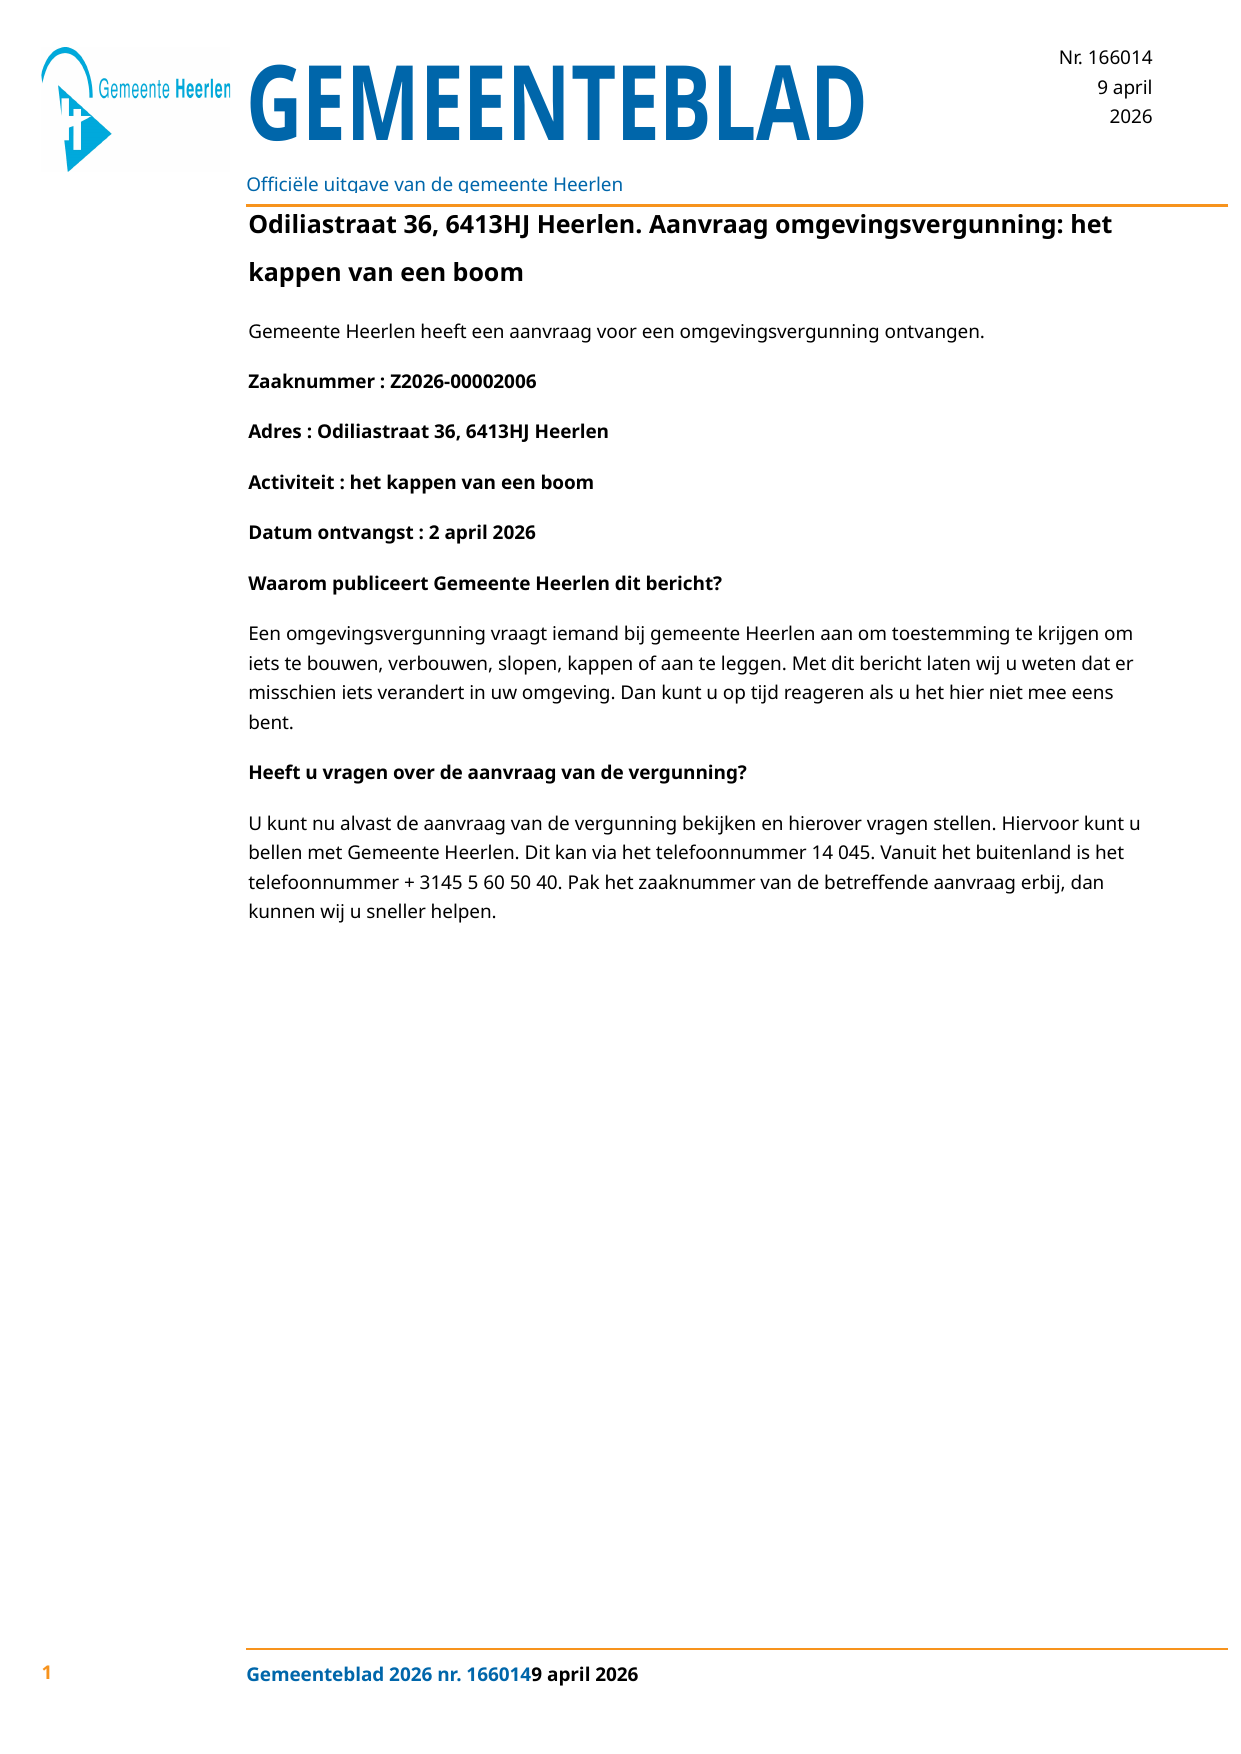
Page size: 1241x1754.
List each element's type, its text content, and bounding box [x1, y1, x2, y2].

text Odiliastraat 36, 6413HJ Heerlen. Aanvraag omgevingsvergunning: het kappen van een boom [248, 207, 1152, 288]
text Adres : Odiliastraat 36, 6413HJ Heerlen [248, 419, 1152, 444]
picture [41, 47, 231, 172]
text U kunt nu alvast de aanvraag van de vergunning bekijken en hierover vragen stellen. Hiervoor kunt u bellen met Gemeente Heerlen. Dit kan via het telefoonnummer 14 045. Vanuit het buitenland is het telefoonnummer + 3145 5 60 50 40. Pak het zaaknummer van de betreffende aanvraag erbij, dan kunnen wij u sneller helpen. [248, 810, 1152, 924]
text Een omgevingsvergunning vraagt iemand bij gemeente Heerlen aan om toestemming te krijgen om iets te bouwen, verbouwen, slopen, kappen of aan te leggen. Met dit bericht laten wij u weten dat er misschien iets verandert in uw omgeving. Dan kunt u op tijd reageren als u het hier niet mee eens bent. [248, 620, 1152, 735]
text Heeft u vragen over de aanvraag van de vergunning? [248, 759, 1152, 785]
picture [41, 47, 59, 70]
text Datum ontvangst : 2 april 2026 [248, 519, 1152, 545]
text Gemeente Heerlen heeft een aanvraag voor een omgevingsvergunning ontvangen. [248, 318, 1152, 344]
text Activiteit : het kappen van een boom [248, 469, 1152, 495]
text Waarom publiceert Gemeente Heerlen dit bericht? [248, 570, 1152, 596]
text Zaaknummer : Z2026-00002006 [248, 368, 1152, 394]
